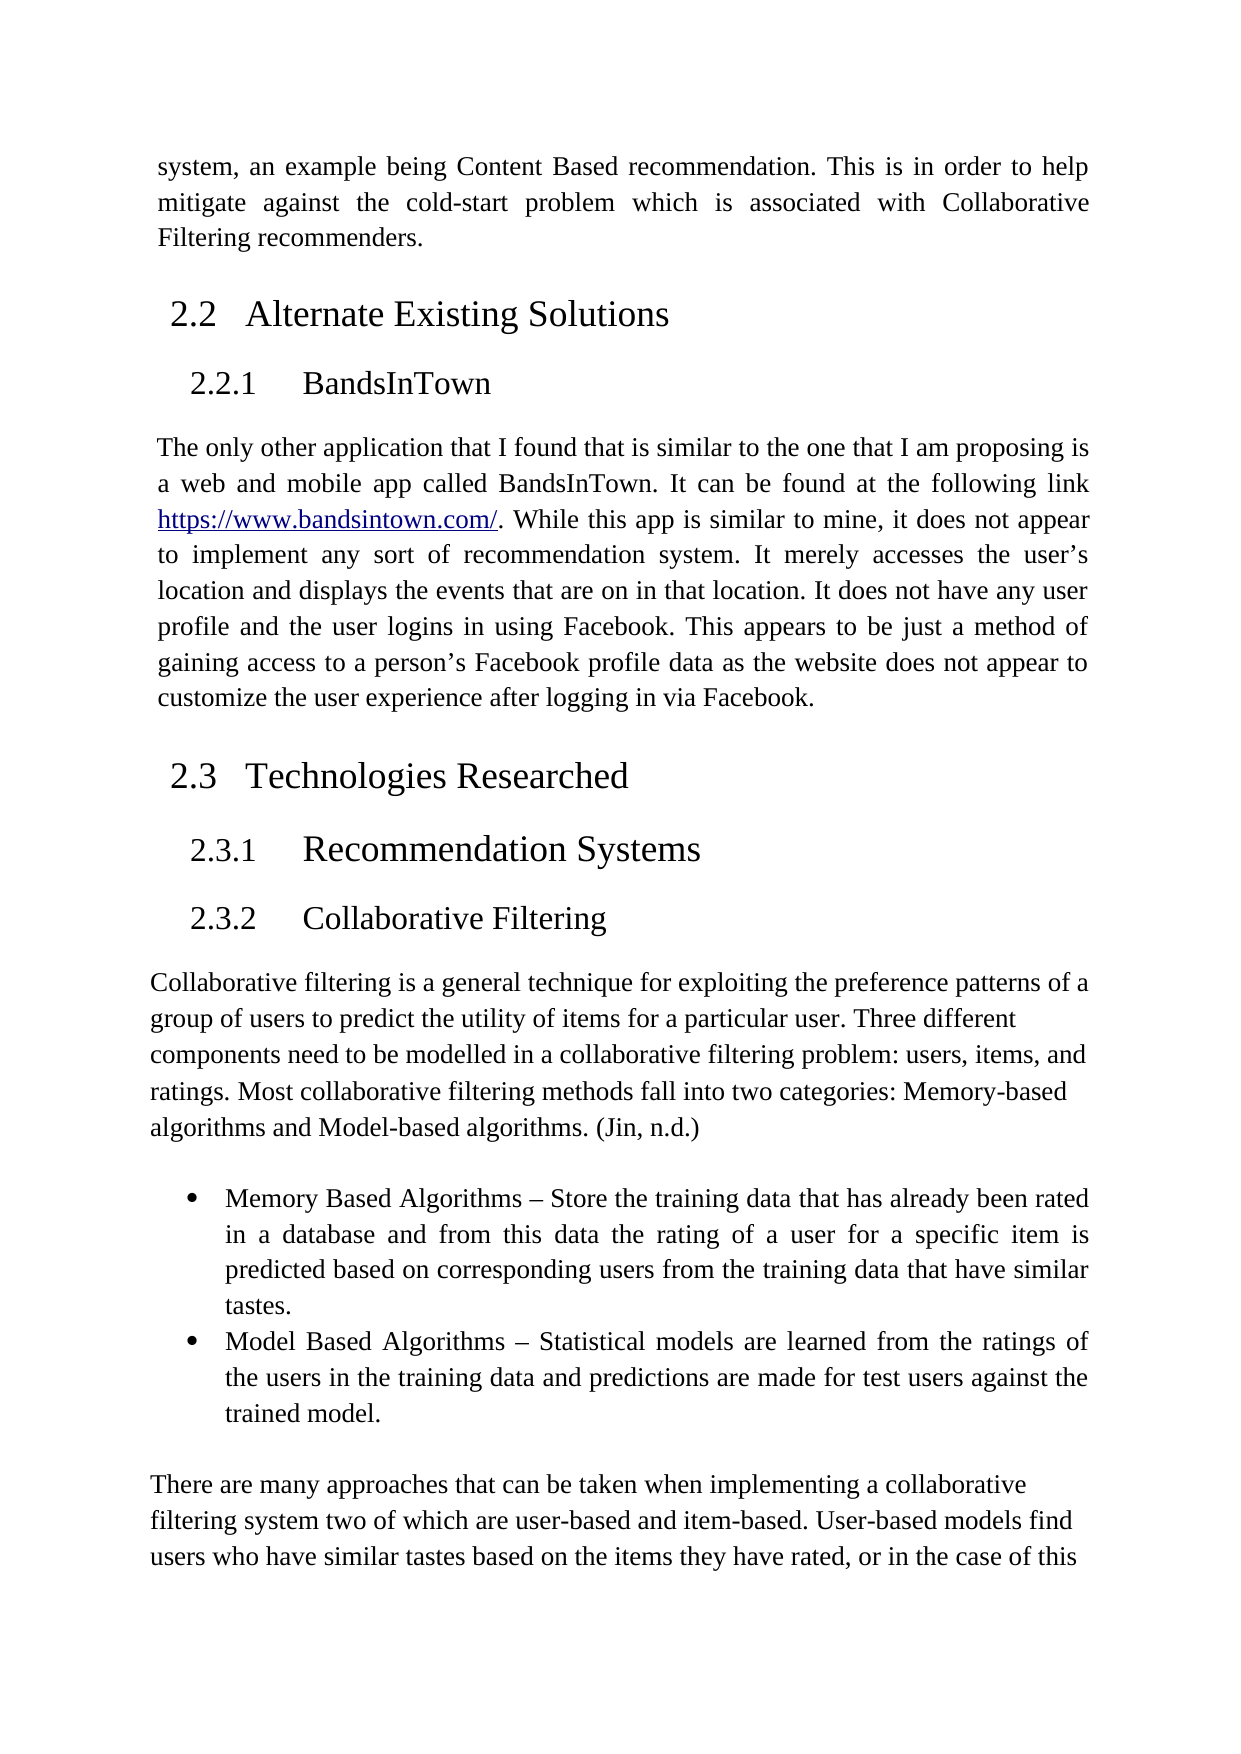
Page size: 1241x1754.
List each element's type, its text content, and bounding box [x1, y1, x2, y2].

text The only other application that I found that is similar to the one that I am proposing is a web and mobile app called BandsInTown. It can be found at the following link https://www.bandsintown.com/. While this app is similar to mine, it does not appear to implement any sort of recommendation system. It merely accesses the user’s location and displays the events that are on in that location. It does not have any user profile and the user logins in using Facebook. This appears to be just a method of gaining access to a person’s Facebook profile data as the website does not appear to customize the user experience after logging in via Facebook. [156, 431, 1090, 712]
subtitle Recommendation Systems [190, 826, 1090, 869]
text system, an example being Content Based recommendation. This is in order to help mitigate against the cold-start problem which is associated with Collaborative Filtering recommenders. [156, 150, 1090, 253]
subtitle Technologies Researched [170, 754, 1090, 797]
text There are many approaches that can be taken when implementing a collaborative filtering system two of which are user-based and item-based. User-based models find users who have similar tastes based on the items they have rated, or in the case of this [150, 1468, 1090, 1571]
list Memory Based Algorithms – Store the training data that has already been rated in a database and from this data the rating of a user for a specific item is predicted based on corresponding users from the training data that have similar tastes. [187, 1182, 1090, 1321]
subtitle Alternate Existing Solutions [170, 291, 1090, 334]
list Model Based Algorithms – Statistical models are learned from the ratings of the users in the training data and predictions are made for test users against the trained model. [187, 1325, 1090, 1428]
text Collaborative filtering is a general technique for exploiting the preference patterns of a group of users to predict the utility of items for a particular user. Three different components need to be modelled in a collaborative filtering problem: users, items, and ratings. Most collaborative filtering methods fall into two categories: Memory-based algorithms and Model-based algorithms. (Jin, n.d.) [150, 966, 1090, 1142]
subtitle BandsInTown [190, 364, 1090, 402]
subtitle Collaborative Filtering [190, 899, 1090, 937]
